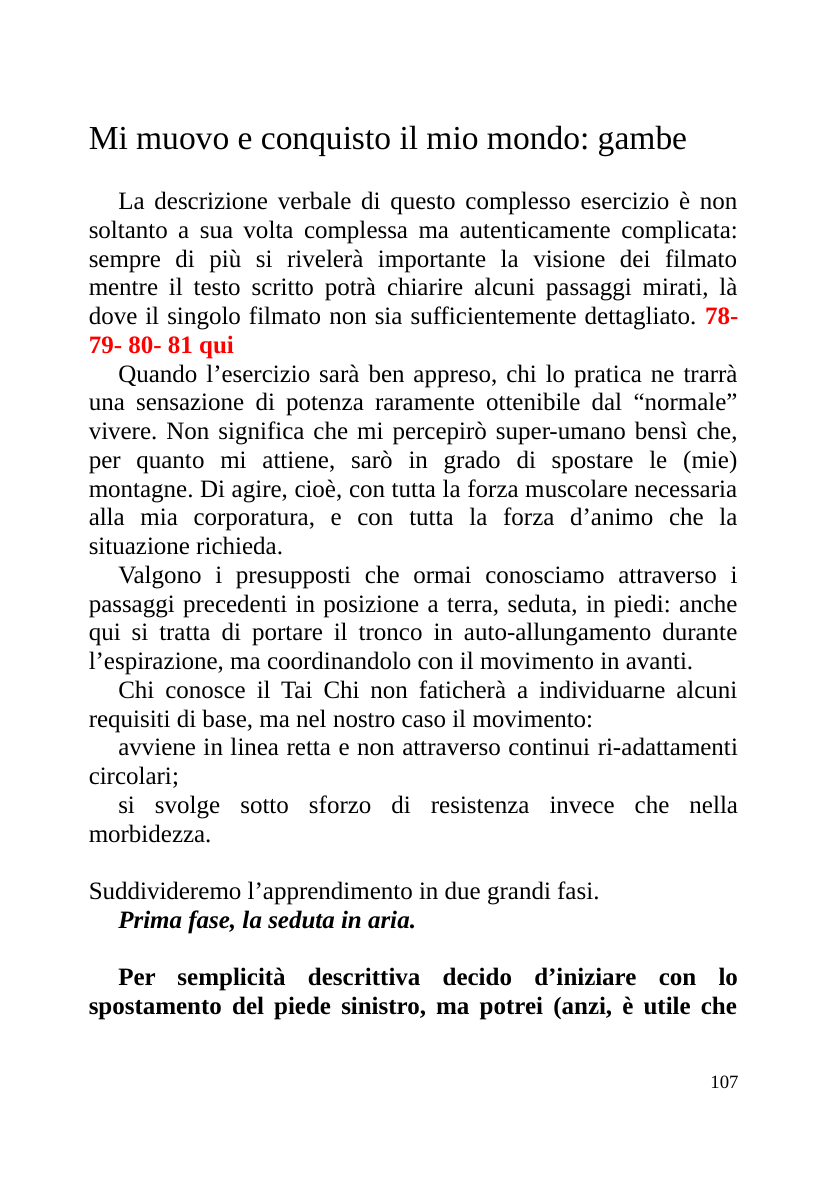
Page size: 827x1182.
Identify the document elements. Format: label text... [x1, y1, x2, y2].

text La descrizione verbale di questo complesso esercizio è non soltanto a sua volta complessa ma autenticamente complicata: sempre di più si rivelerà importante la visione dei filmato mentre il testo scritto potrà chiarire alcuni passaggi mirati, là dove il singolo filmato non sia sufficientemente dettagliato. 78- 79- 80- 81 qui [88, 186, 738, 359]
list si svolge sotto sforzo di resistenza invece che nella morbidezza. [88, 790, 738, 847]
text Per semplicità descrittiva decido d’iniziare con lo spostamento del piede sinistro, ma potrei (anzi, è utile che [88, 962, 738, 1020]
text Valgono i presupposti che ormai conosciamo attraverso i passaggi precedenti in posizione a terra, seduta, in piedi: anche qui si tratta di portare il tronco in auto-allungamento durante l’espirazione, ma coordinandolo con il movimento in avanti. [88, 560, 738, 675]
text Prima fase, la seduta in aria. [88, 905, 738, 934]
list avviene in linea retta e non attraverso continui ri-adattamenti circolari; [88, 732, 738, 790]
text Quando l’esercizio sarà ben appreso, chi lo pratica ne trarrà una sensazione di potenza raramente ottenibile dal “normale” vivere. Non significa che mi percepirò super-umano bensì che, per quanto mi attiene, sarò in grado di spostare le (mie) montagne. Di agire, cioè, con tutta la forza muscolare necessaria alla mia corporatura, e con tutta la forza d’animo che la situazione richieda. [88, 359, 738, 560]
text Chi conosce il Tai Chi non faticherà a individuarne alcuni requisiti di base, ma nel nostro caso il movimento: [88, 675, 738, 732]
subtitle Mi muovo e conquisto il mio mondo: gambe [88, 118, 738, 157]
text Suddivideremo l’apprendimento in due grandi fasi. [88, 847, 738, 905]
